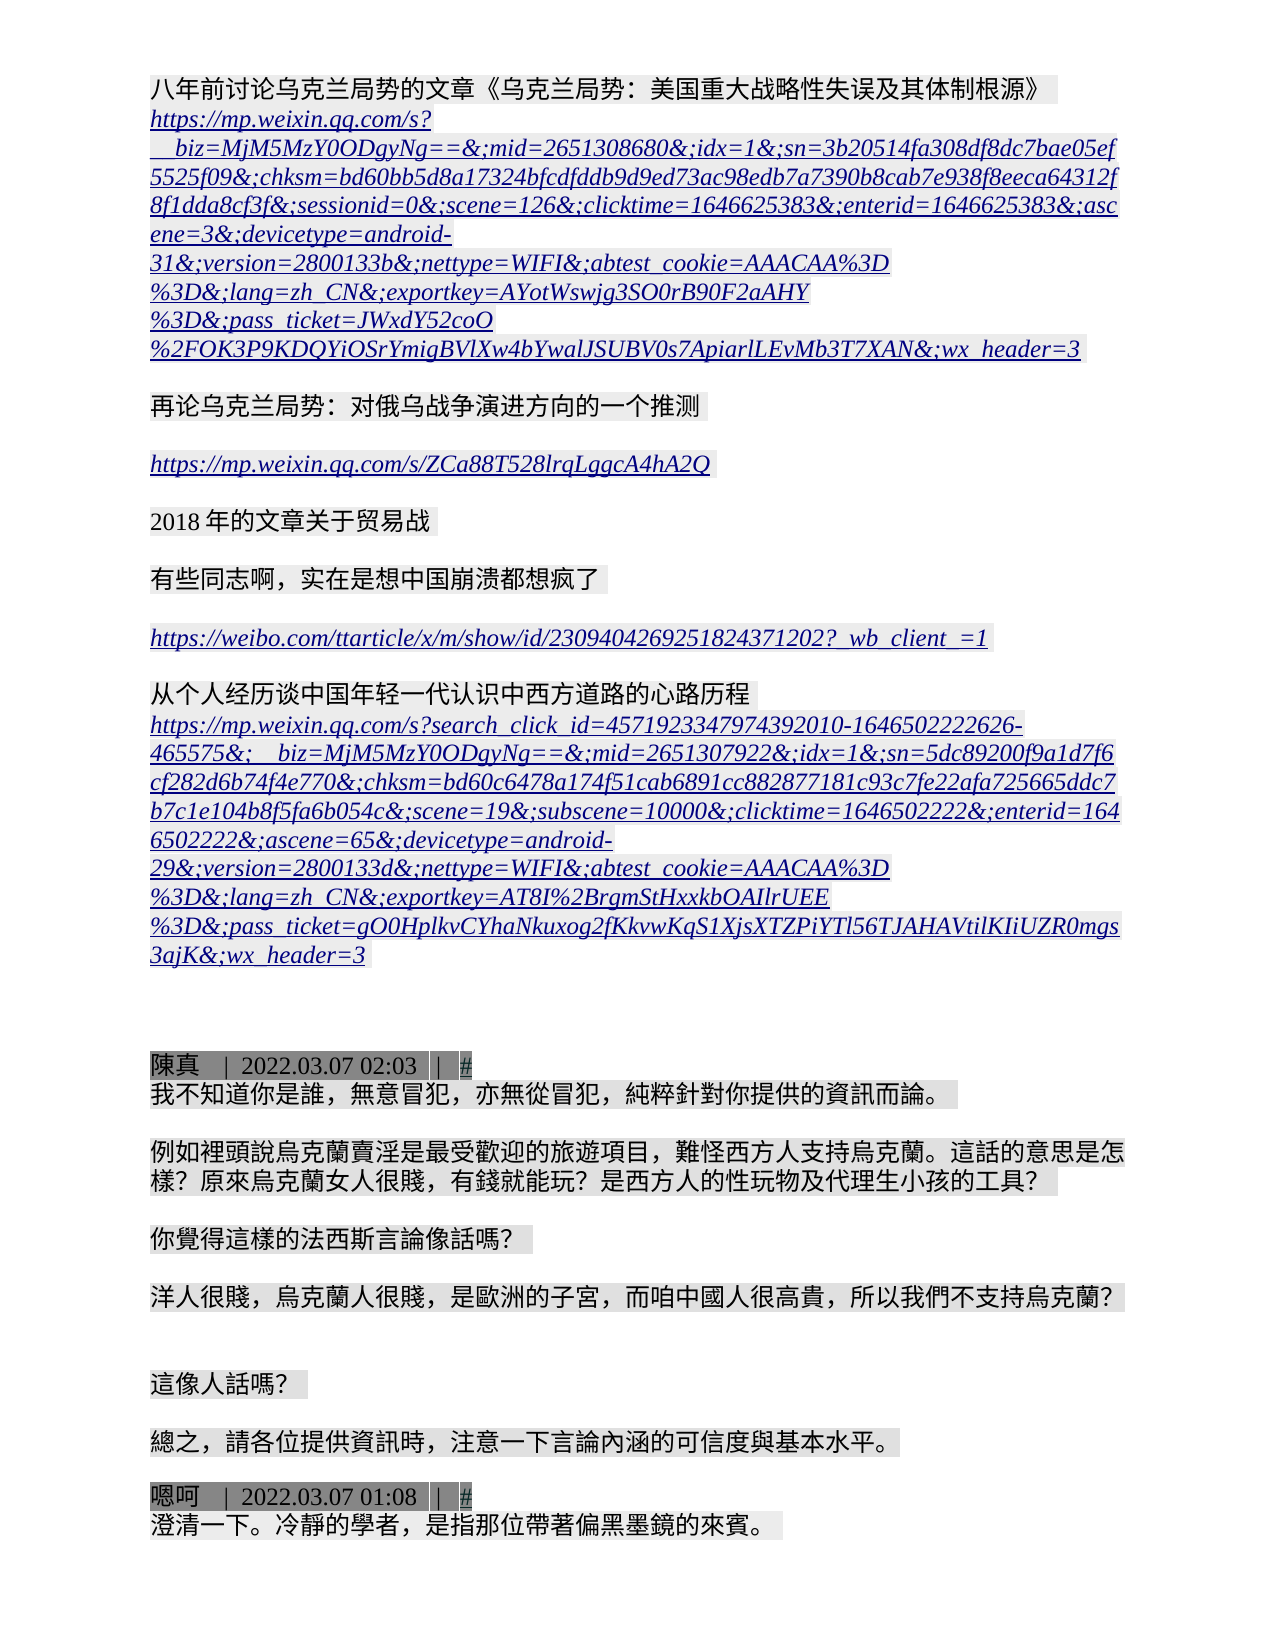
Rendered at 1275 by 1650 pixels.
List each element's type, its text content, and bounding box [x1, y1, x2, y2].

text 嗯呵 | 2022.03.07 01:08 | # [150, 1482, 1125, 1511]
text 我不知道你是誰，無意冒犯，亦無從冒犯，純粹針對你提供的資訊而論。 例如裡頭說烏克蘭賣淫是最受歡迎的旅遊項目，難怪西方人支持烏克蘭。這話的意思是怎樣？原來烏克蘭女人很賤，有錢就能玩？是西方人的性玩物及代理生小孩的工具？ 你覺得這樣的法西斯言論像話嗎？ 洋人很賤，烏克蘭人很賤，是歐洲的子宮，而咱中國人很高貴，所以我們不支持烏克蘭？ 這像人話嗎？ 總之，請各位提供資訊時，注意一下言論內涵的可信度與基本水平。 [150, 1080, 1125, 1457]
text 陳真 | 2022.03.07 02:03 | # [150, 1051, 1125, 1080]
text 澄清一下。冷靜的學者，是指那位帶著偏黑墨鏡的來賓。 [150, 1511, 1125, 1569]
text 八年前讨论乌克兰局势的文章《乌克兰局势：美国重大战略性失误及其体制根源》 https://mp.weixin.qq.com/s?__biz=MjM5MzY0ODgyNg==&;mid=2651308680&;idx=1&;sn=3b20514fa308df8dc7bae05ef5525f09&;chksm=bd60bb5d8a17324bfcdfddb9d9ed73ac98edb7a7390b8cab7e938f8eeca64312f8f1dda8cf3f&;sessionid=0&;scene=126&;clicktime=1646625383&;enterid=1646625383&;ascene=3&;devicetype=android-31&;version=2800133b&;nettype=WIFI&;abtest_cookie=AAACAA%3D%3D&;lang=zh_CN&;exportkey=AYotWswjg3SO0rB90F2aAHY%3D&;pass_ticket=JWxdY52coO%2FOK3P9KDQYiOSrYmigBVlXw4bYwalJSUBV0s7ApiarlLEvMb3T7XAN&;wx_header=3 再论乌克兰局势：对俄乌战争演进方向的一个推测 https://mp.weixin.qq.com/s/ZCa88T528lrqLggcA4hA2Q 2018年的文章关于贸易战 有些同志啊，实在是想中国崩溃都想疯了 https://weibo.com/ttarticle/x/m/show/id/2309404269251824371202?_wb_client_=1 从个人经历谈中国年轻一代认识中西方道路的心路历程 https://mp.weixin.qq.com/s?search_click_id=4571923347974392010-1646502222626-465575&;__biz=MjM5MzY0ODgyNg==&;mid=2651307922&;idx=1&;sn=5dc89200f9a1d7f6cf282d6b74f4e770&;chksm=bd60c6478a174f51cab6891cc882877181c93c7fe22afa725665ddc7b7c1e104b8f5fa6b054c&;scene=19&;subscene=10000&;clicktime=1646502222&;enterid=1646502222&;ascene=65&;devicetype=android-29&;version=2800133d&;nettype=WIFI&;abtest_cookie=AAACAA%3D%3D&;lang=zh_CN&;exportkey=AT8I%2BrgmStHxxkbOAIlrUEE%3D&;pass_ticket=gO0HplkvCYhaNkuxog2fKkvwKqS1XjsXTZPiYTl56TJAHAVtilKIiUZR0mgs3ajK&;wx_header=3 [150, 75, 1125, 1026]
